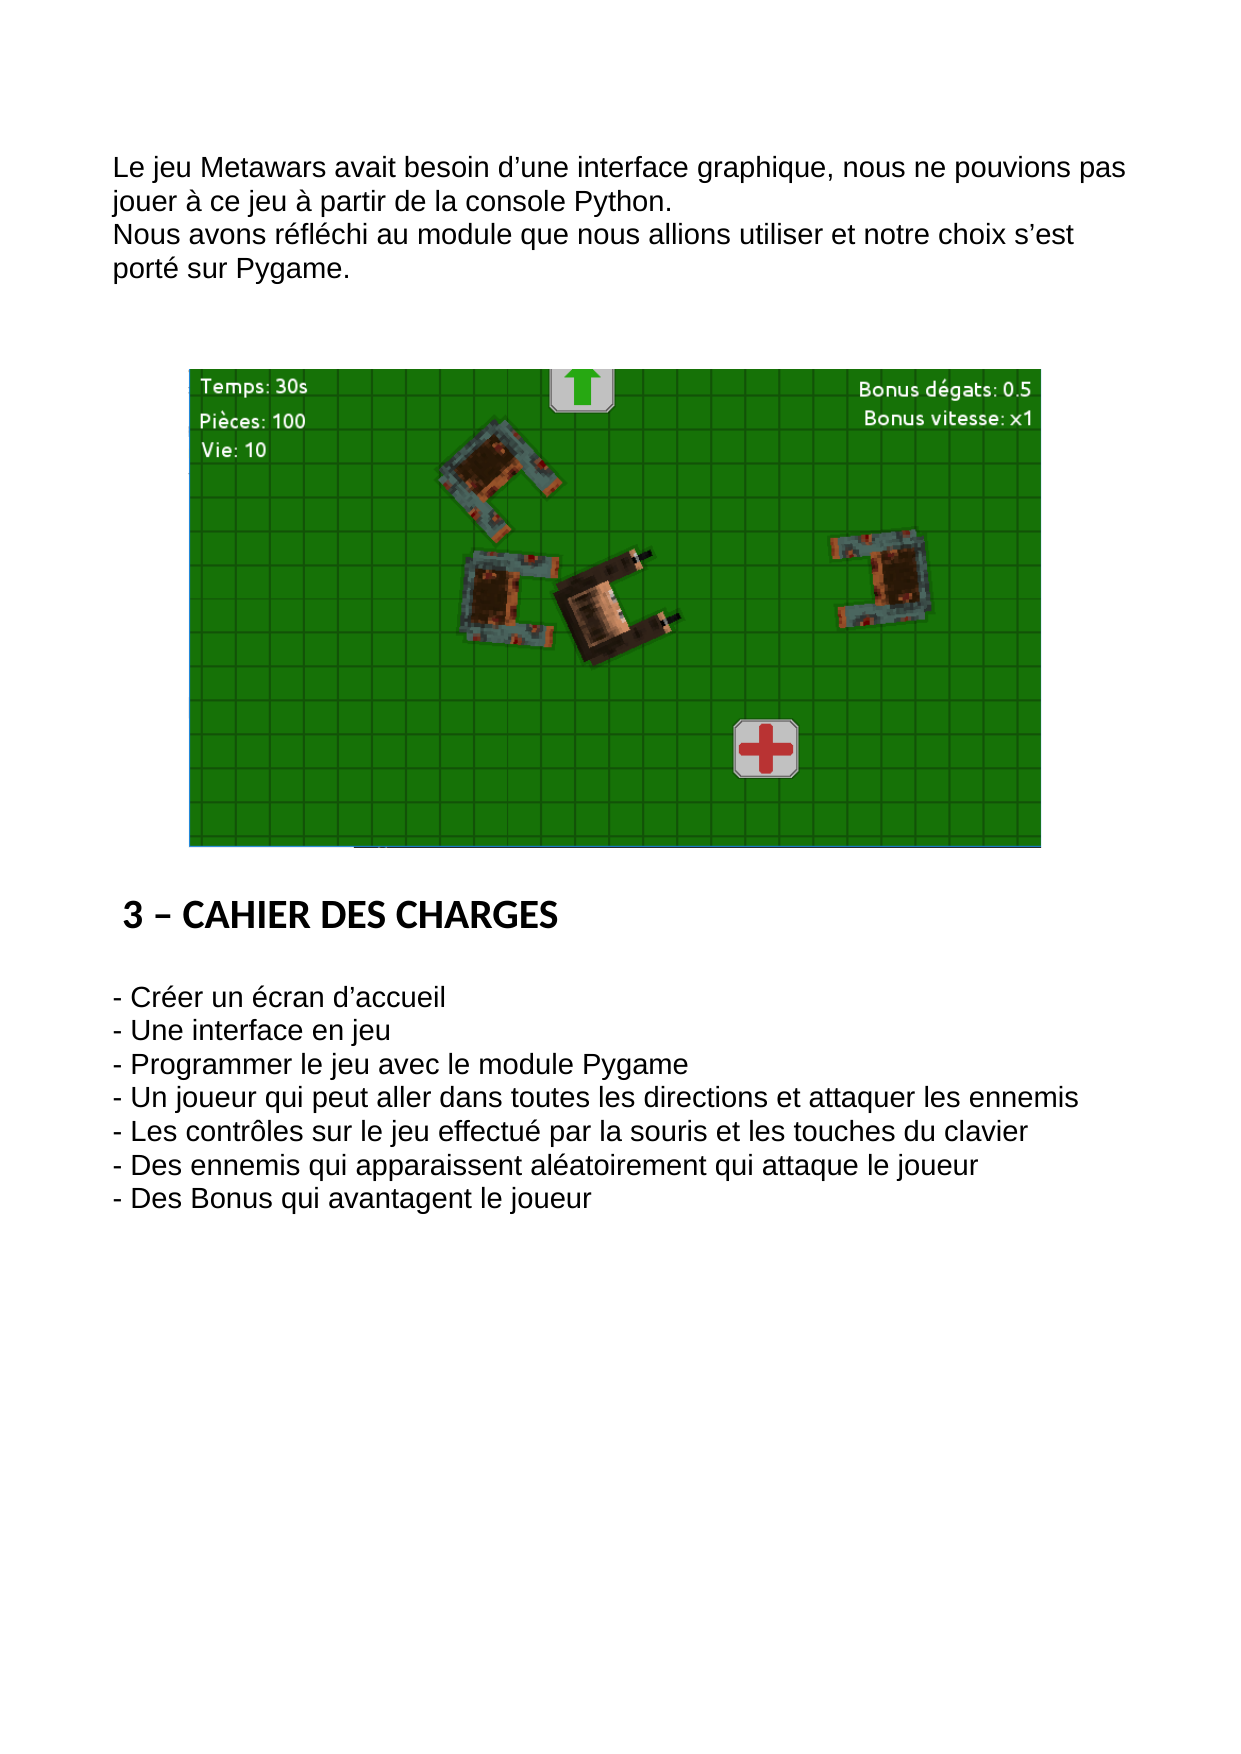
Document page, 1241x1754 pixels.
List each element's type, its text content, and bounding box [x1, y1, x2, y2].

text - Programmer le jeu avec le module Pygame [112, 1047, 1128, 1081]
picture [188, 369, 1042, 848]
text Le jeu Metawars avait besoin d’une interface graphique, nous ne pouvions pas jouer à ce jeu à partir de la console Python. Nous avons réfléchi au module que nous allions utiliser et notre choix s’est porté sur Pygame. [112, 150, 1128, 284]
text - Des Bonus qui avantagent le joueur [112, 1181, 1128, 1215]
text 3 – CAHIER DES CHARGES [53, 888, 1187, 939]
text - Les contrôles sur le jeu effectué par la souris et les touches du clavier [112, 1114, 1128, 1148]
text - Des ennemis qui apparaissent aléatoirement qui attaque le joueur [112, 1148, 1128, 1181]
text - Créer un écran d’accueil [112, 980, 1128, 1013]
text - Un joueur qui peut aller dans toutes les directions et attaquer les ennemis [112, 1081, 1128, 1114]
text - Une interface en jeu [112, 1013, 1128, 1047]
